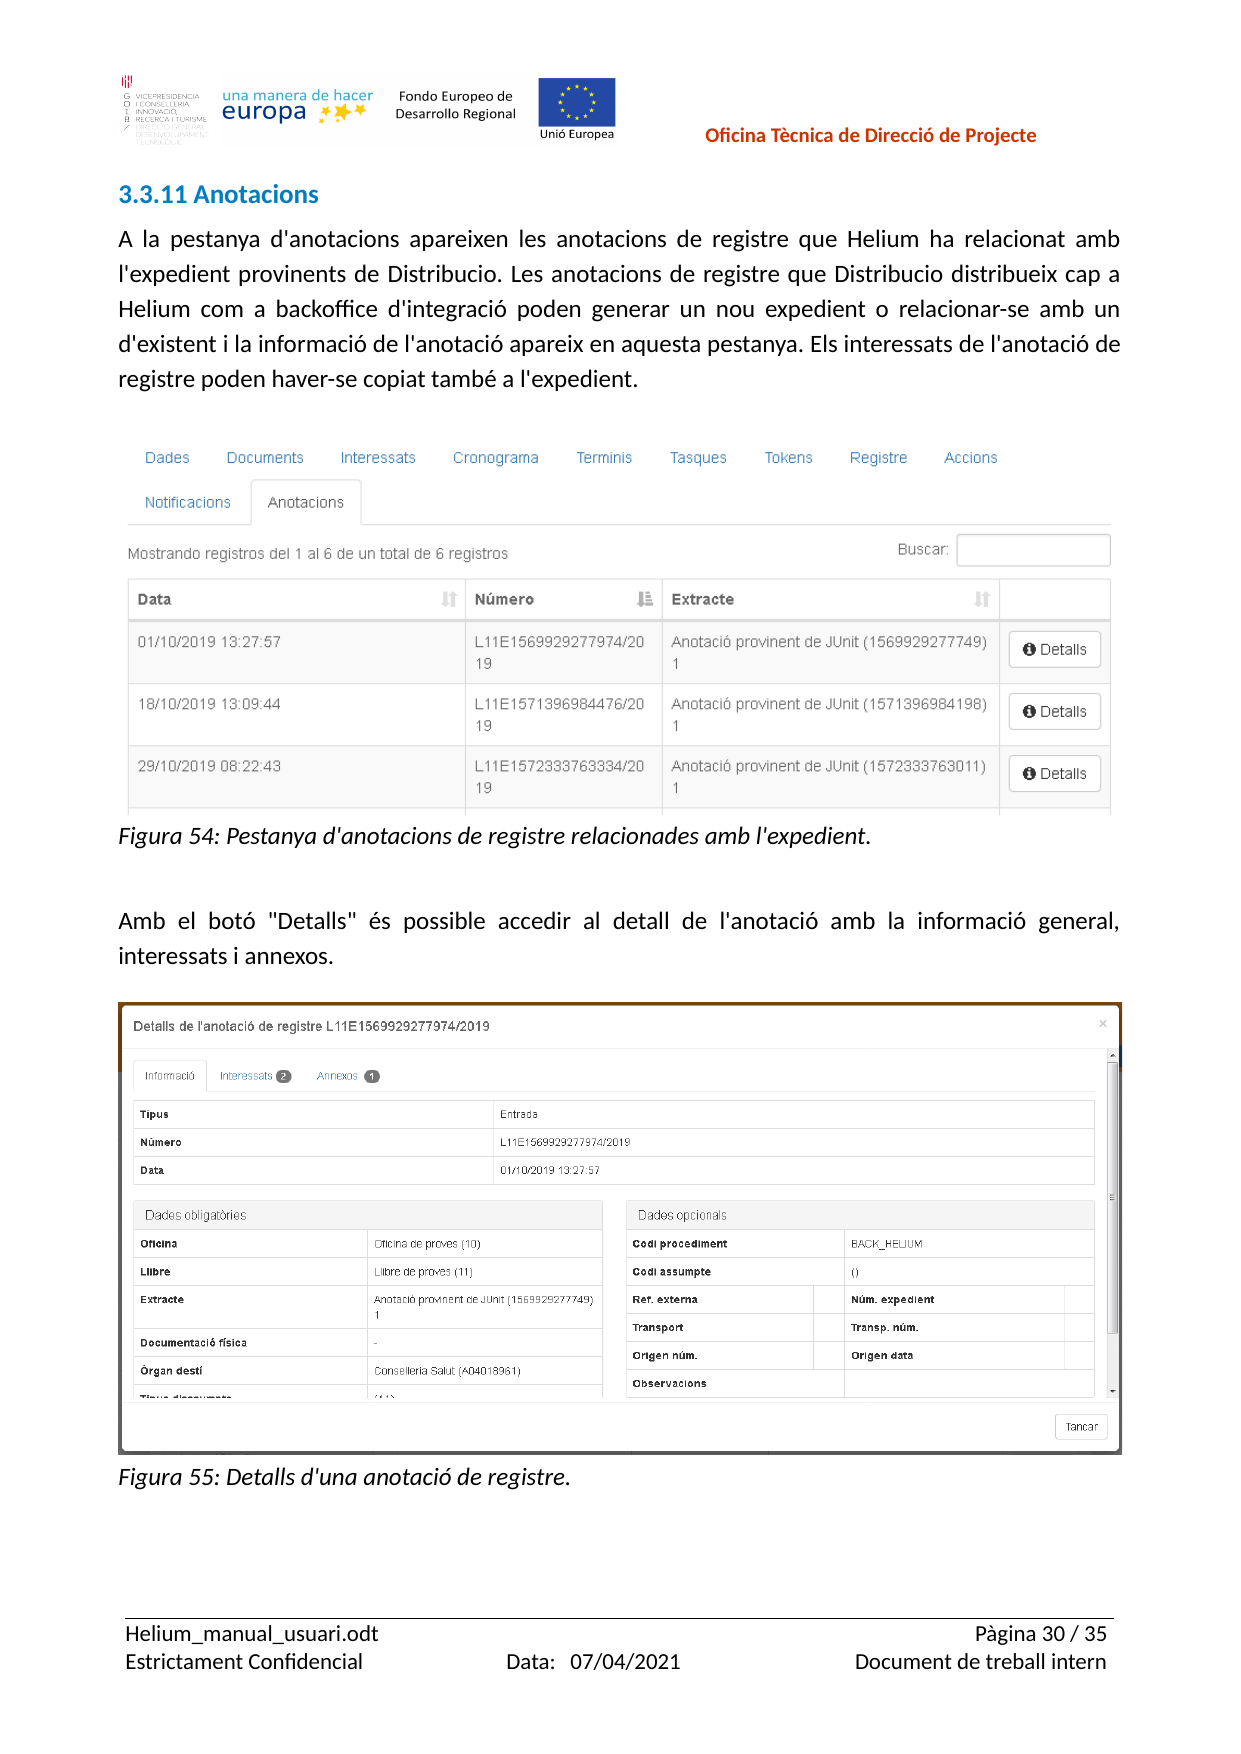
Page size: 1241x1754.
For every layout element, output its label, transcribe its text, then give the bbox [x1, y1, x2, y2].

subtitle Anotacions [118, 178, 1122, 211]
text Amb el botó "Detalls" és possible accedir al detall de l'anotació amb la informació general, interessats i annexos. [118, 905, 1122, 971]
picture [219, 73, 621, 147]
text Figura 54: Pestanya d'anotacions de registre relacionades amb l'expedient. [118, 815, 1122, 851]
text A la pestanya d'anotacions apareixen les anotacions de registre que Helium ha relacionat amb l'expedient provinents de Distribucio. Les anotacions de registre que Distribucio distribueix cap a Helium com a backoffice d'integració poden generar un nou expedient o relacionar-se amb un d'existent i la informació de l'anotació apareix en aquesta pestanya. Els interessats de l'anotació de registre poden haver-se copiat també a l'expedient. [118, 223, 1122, 394]
picture [118, 438, 1123, 815]
picture [118, 1002, 1123, 1455]
picture [118, 73, 213, 147]
text Figura 55: Detalls d'una anotació de registre. [118, 1455, 1122, 1491]
